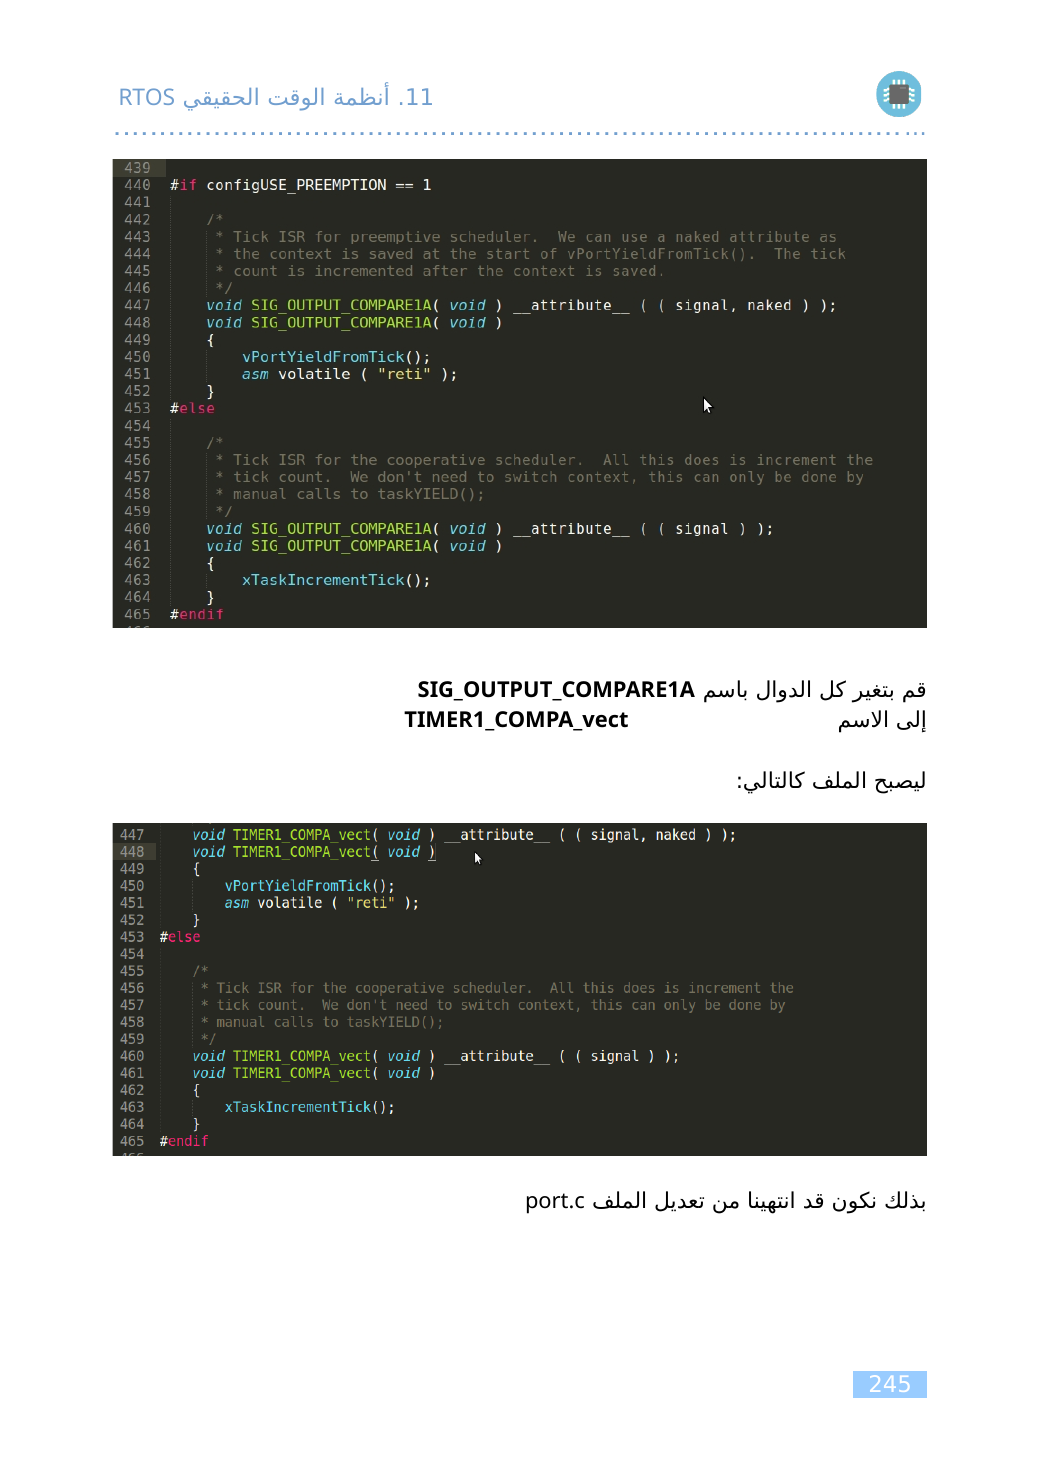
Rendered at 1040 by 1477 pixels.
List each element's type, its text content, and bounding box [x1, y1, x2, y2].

text إلى الاسم TIMER1_COMPA_vect [112, 704, 927, 734]
text قم بتغير كل الدوال باسم SIG_OUTPUT_COMPARE1A [112, 674, 927, 704]
picture [876, 71, 922, 117]
text ليصبح الملف كالتالي: [112, 768, 927, 793]
text بذلك نكون قد انتهينا من تعديل الملف port.c [112, 1185, 927, 1215]
picture [112, 159, 927, 628]
picture [112, 823, 927, 1156]
